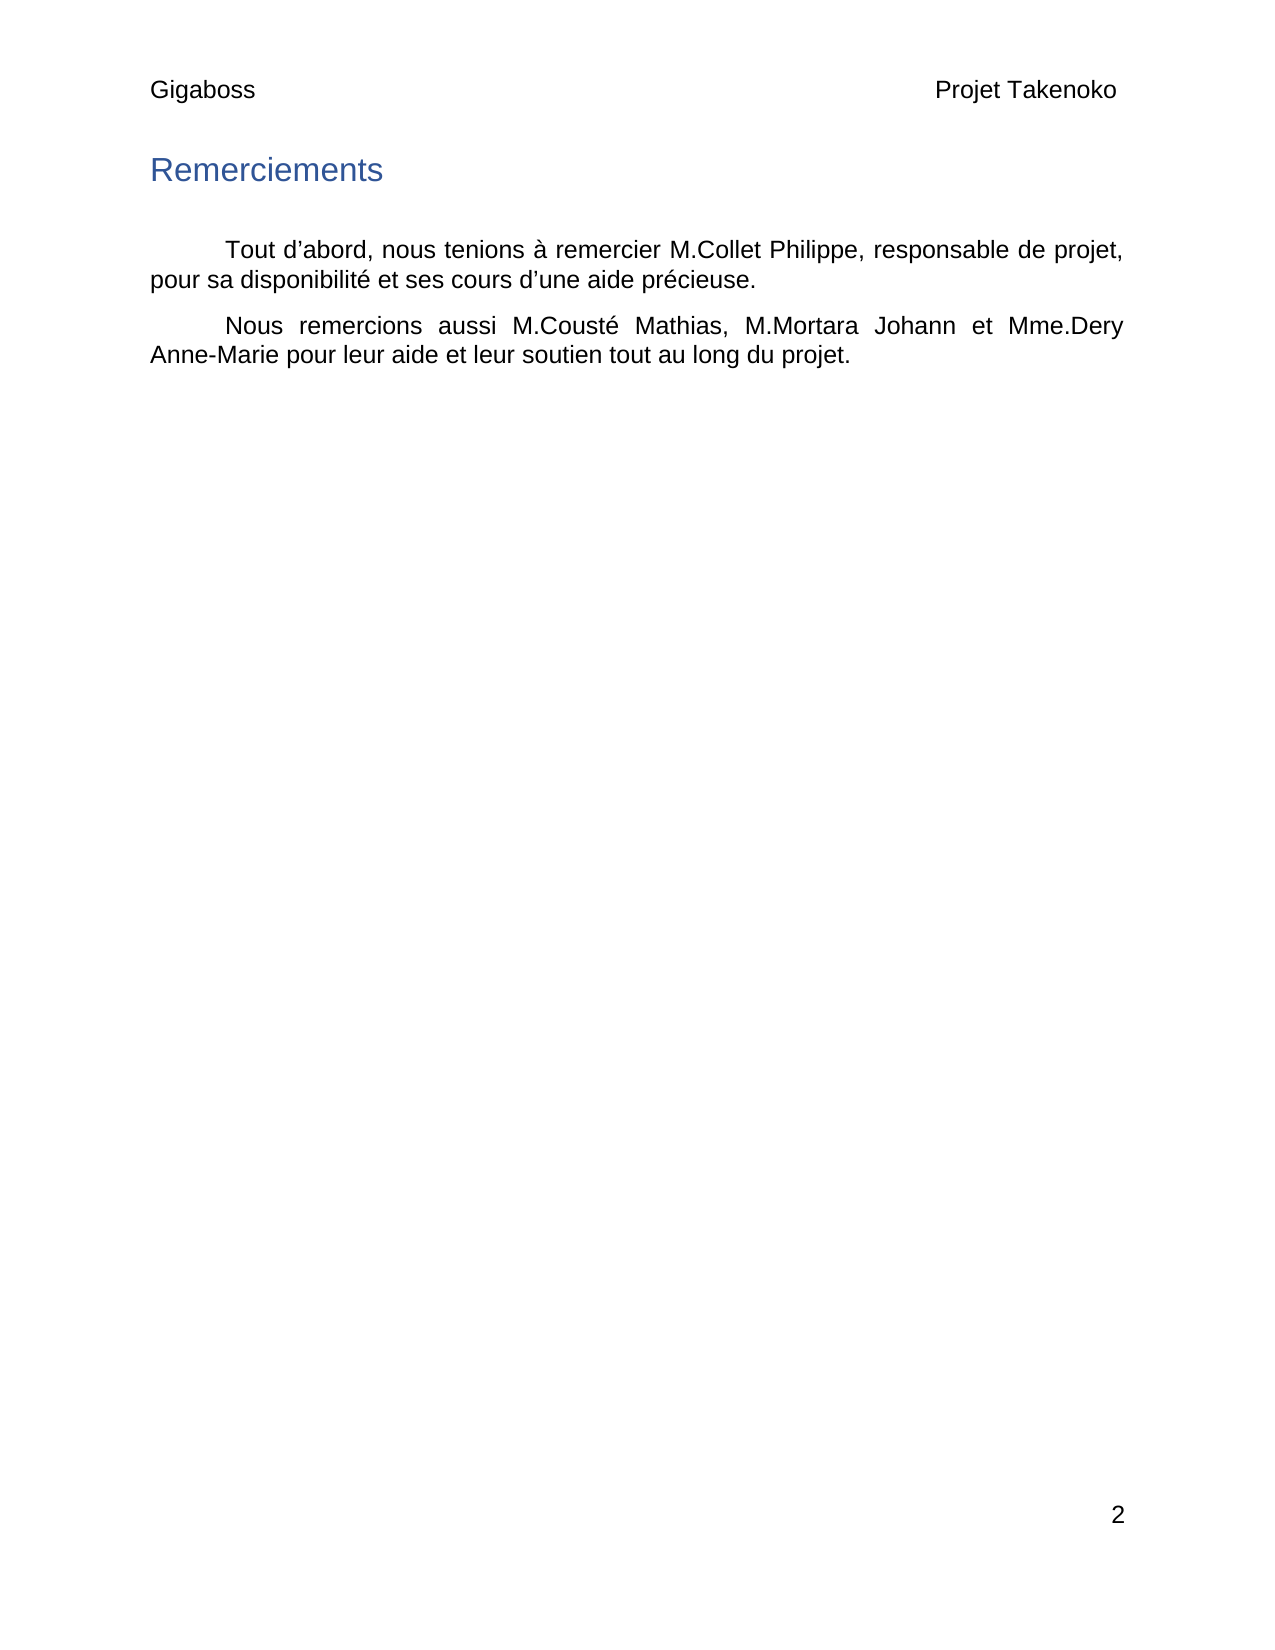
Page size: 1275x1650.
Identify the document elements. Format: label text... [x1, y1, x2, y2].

text Nous remercions aussi M.Cousté Mathias, M.Mortara Johann et Mme.Dery Anne-Marie pour leur aide et leur soutien tout au long du projet. [150, 310, 1125, 369]
subtitle Remerciements [150, 150, 1125, 188]
text Tout d’abord, nous tenions à remercier M.Collet Philippe, responsable de projet, pour sa disponibilité et ses cours d’une aide précieuse. [150, 234, 1125, 293]
